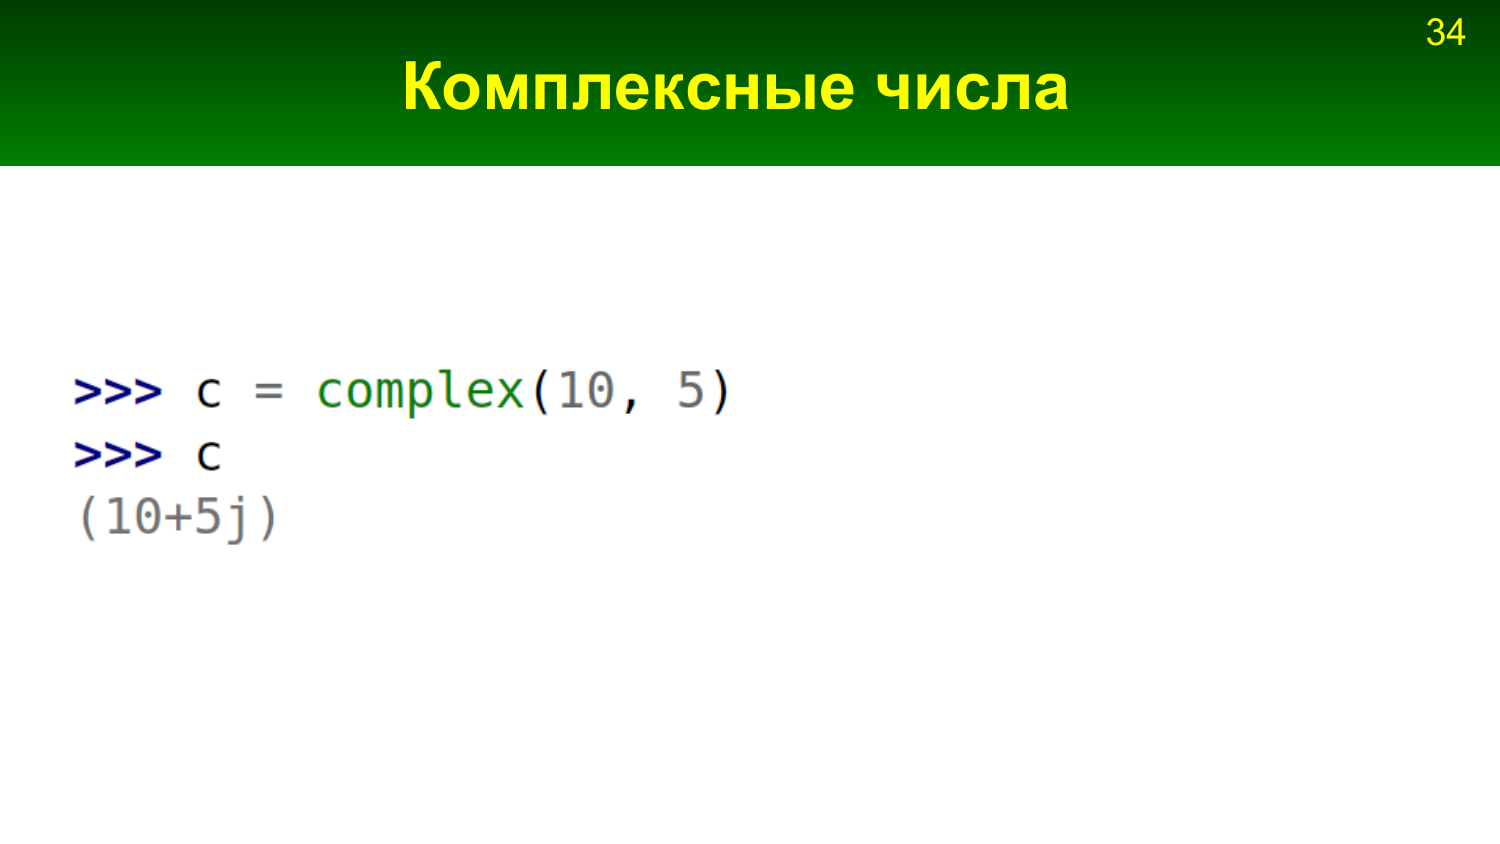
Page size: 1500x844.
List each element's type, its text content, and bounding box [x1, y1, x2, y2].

title Комплексные числа [47, 11, 1426, 154]
picture [59, 362, 745, 556]
